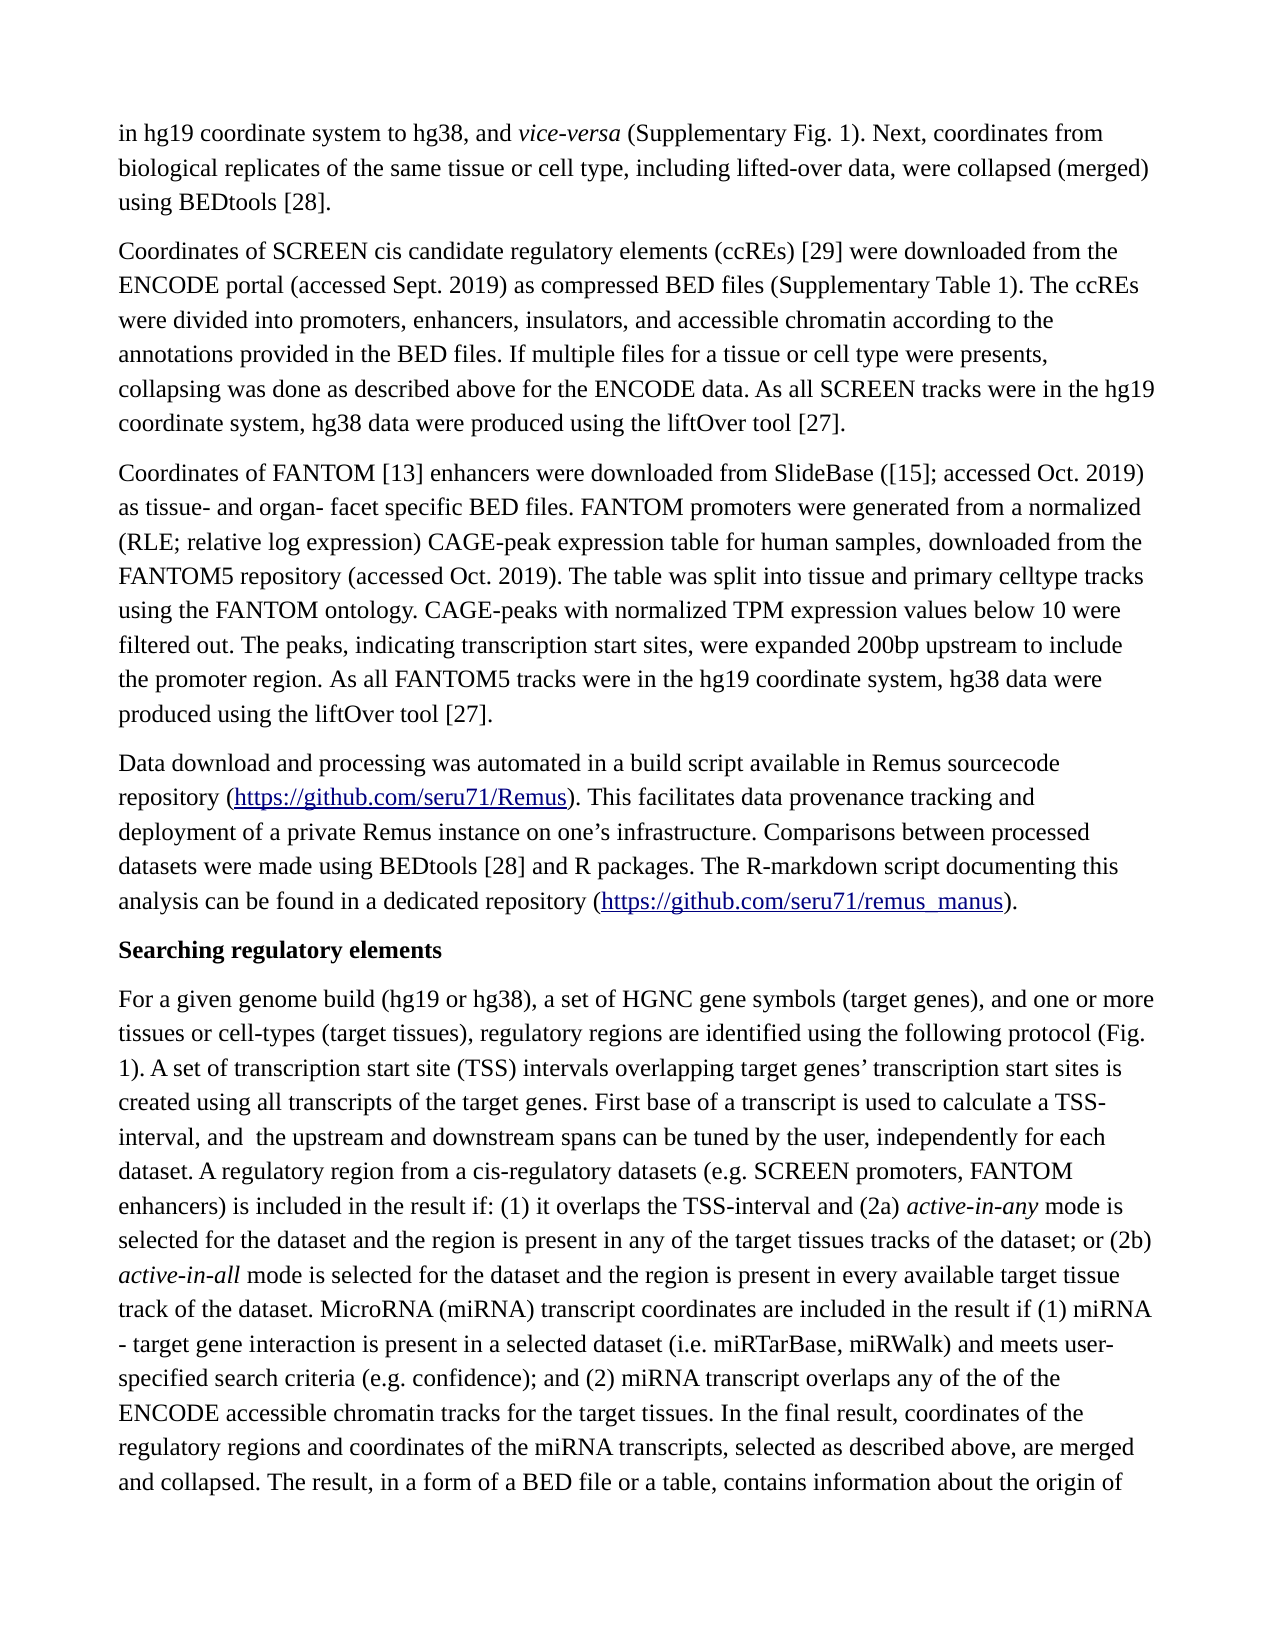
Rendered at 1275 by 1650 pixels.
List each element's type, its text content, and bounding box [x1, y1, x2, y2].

text Searching regulatory elements [118, 935, 1157, 964]
text Coordinates of SCREEN cis candidate regulatory elements (ccREs) [29]⁠ were downloaded from the ENCODE portal (accessed Sept. 2019) as compressed BED files (Supplementary Table 1). The ccREs were divided into promoters, enhancers, insulators, and accessible chromatin according to the annotations provided in the BED files. If multiple files for a tissue or cell type were presents, collapsing was done as described above for the ENCODE data. As all SCREEN tracks were in the hg19 coordinate system, hg38 data were produced using the liftOver tool [27]. [118, 236, 1157, 437]
text Coordinates of FANTOM [13] enhancers were downloaded from SlideBase ([15]; accessed Oct. 2019) as tissue- and organ- facet specific BED files. FANTOM promoters were generated from a normalized (RLE; relative log expression) CAGE-peak expression table for human samples, downloaded from the FANTOM5 repository (accessed Oct. 2019). The table was split into tissue and primary celltype tracks using the FANTOM ontology. CAGE-peaks with normalized TPM expression values below 10 were filtered out. The peaks, indicating transcription start sites, were expanded 200bp upstream to include the promoter region. As all FANTOM5 tracks were in the hg19 coordinate system, hg38 data were produced using the liftOver tool [27]. [118, 458, 1157, 728]
text in hg19 coordinate system to hg38, and vice-versa (Supplementary Fig. 1). Next, coordinates from biological replicates of the same tissue or cell type, including lifted-over data, were collapsed (merged) using BEDtools [28]. [118, 118, 1157, 216]
text Data download and processing was automated in a build script available in Remus sourcecode repository (https://github.com/seru71/Remus). This facilitates data provenance tracking and deployment of a private Remus instance on one’s infrastructure. Comparisons between processed datasets were made using BEDtools [28] and R packages. The R-markdown script documenting this analysis can be found in a dedicated repository (https://github.com/seru71/remus_manus). [118, 748, 1157, 915]
text For a given genome build (hg19 or hg38), a set of HGNC gene symbols (target genes), and one or more tissues or cell-types (target tissues), regulatory regions are identified using the following protocol (Fig. 1). A set of transcription start site (TSS) intervals overlapping target genes’ transcription start sites is created using all transcripts of the target genes. First base of a transcript is used to calculate a TSS-interval, and the upstream and downstream spans can be tuned by the user, independently for each dataset. A regulatory region from a cis-regulatory datasets (e.g. SCREEN promoters, FANTOM enhancers) is included in the result if: (1) it overlaps the TSS-interval and (2a) active-in-any mode is selected for the dataset and the region is present in any of the target tissues tracks of the dataset; or (2b) active-in-all mode is selected for the dataset and the region is present in every available target tissue track of the dataset. MicroRNA (miRNA) transcript coordinates are included in the result if (1) miRNA - target gene interaction is present in a selected dataset (i.e. miRTarBase, miRWalk) and meets user-specified search criteria (e.g. confidence); and (2) miRNA transcript overlaps any of the of the ENCODE accessible chromatin tracks for the target tissues. In the final result, coordinates of the regulatory regions and coordinates of the miRNA transcripts, selected as described above, are merged and collapsed. The result, in a form of a BED file or a table, contains information about the origin of [118, 984, 1157, 1496]
